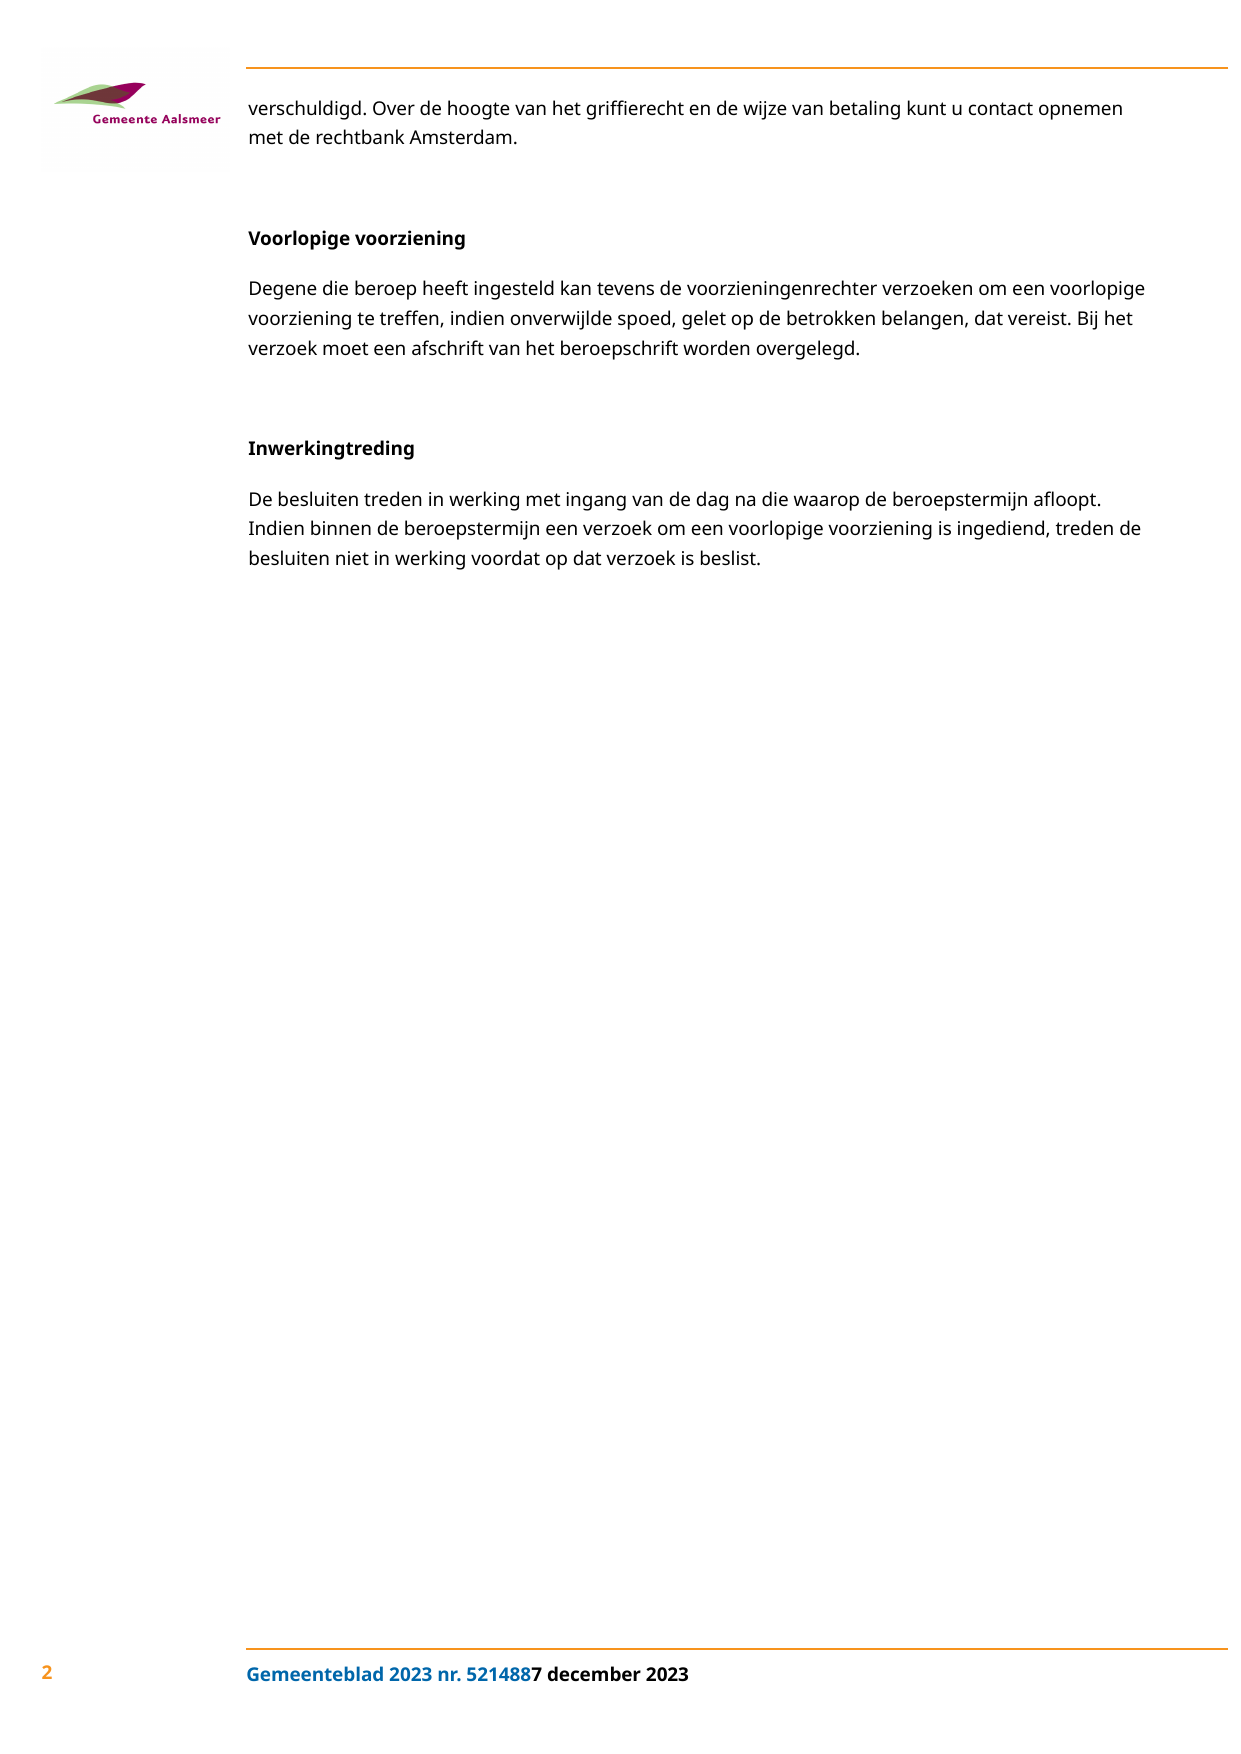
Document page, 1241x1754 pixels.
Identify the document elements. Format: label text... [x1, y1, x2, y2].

text Inwerkingtreding [248, 436, 1152, 461]
text Degene die beroep heeft ingesteld kan tevens de voorzieningenrechter verzoeken om een voorlopige voorziening te treffen, indien onverwijlde spoed, gelet op de betrokken belangen, dat vereist. Bij het verzoek moet een afschrift van het beroepschrift worden overgelegd. [248, 276, 1152, 361]
picture [41, 47, 231, 172]
text Voorlopige voorziening [248, 225, 1152, 251]
text De besluiten treden in werking met ingang van de dag na die waarop de beroepstermijn afloopt. Indien binnen de beroepstermijn een verzoek om een voorlopige voorziening is ingediend, treden de besluiten niet in werking voordat op dat verzoek is beslist. [248, 486, 1152, 571]
text verschuldigd. Over de hoogte van het griffierecht en de wijze van betaling kunt u contact opnemen met de rechtbank Amsterdam. [248, 95, 1152, 150]
